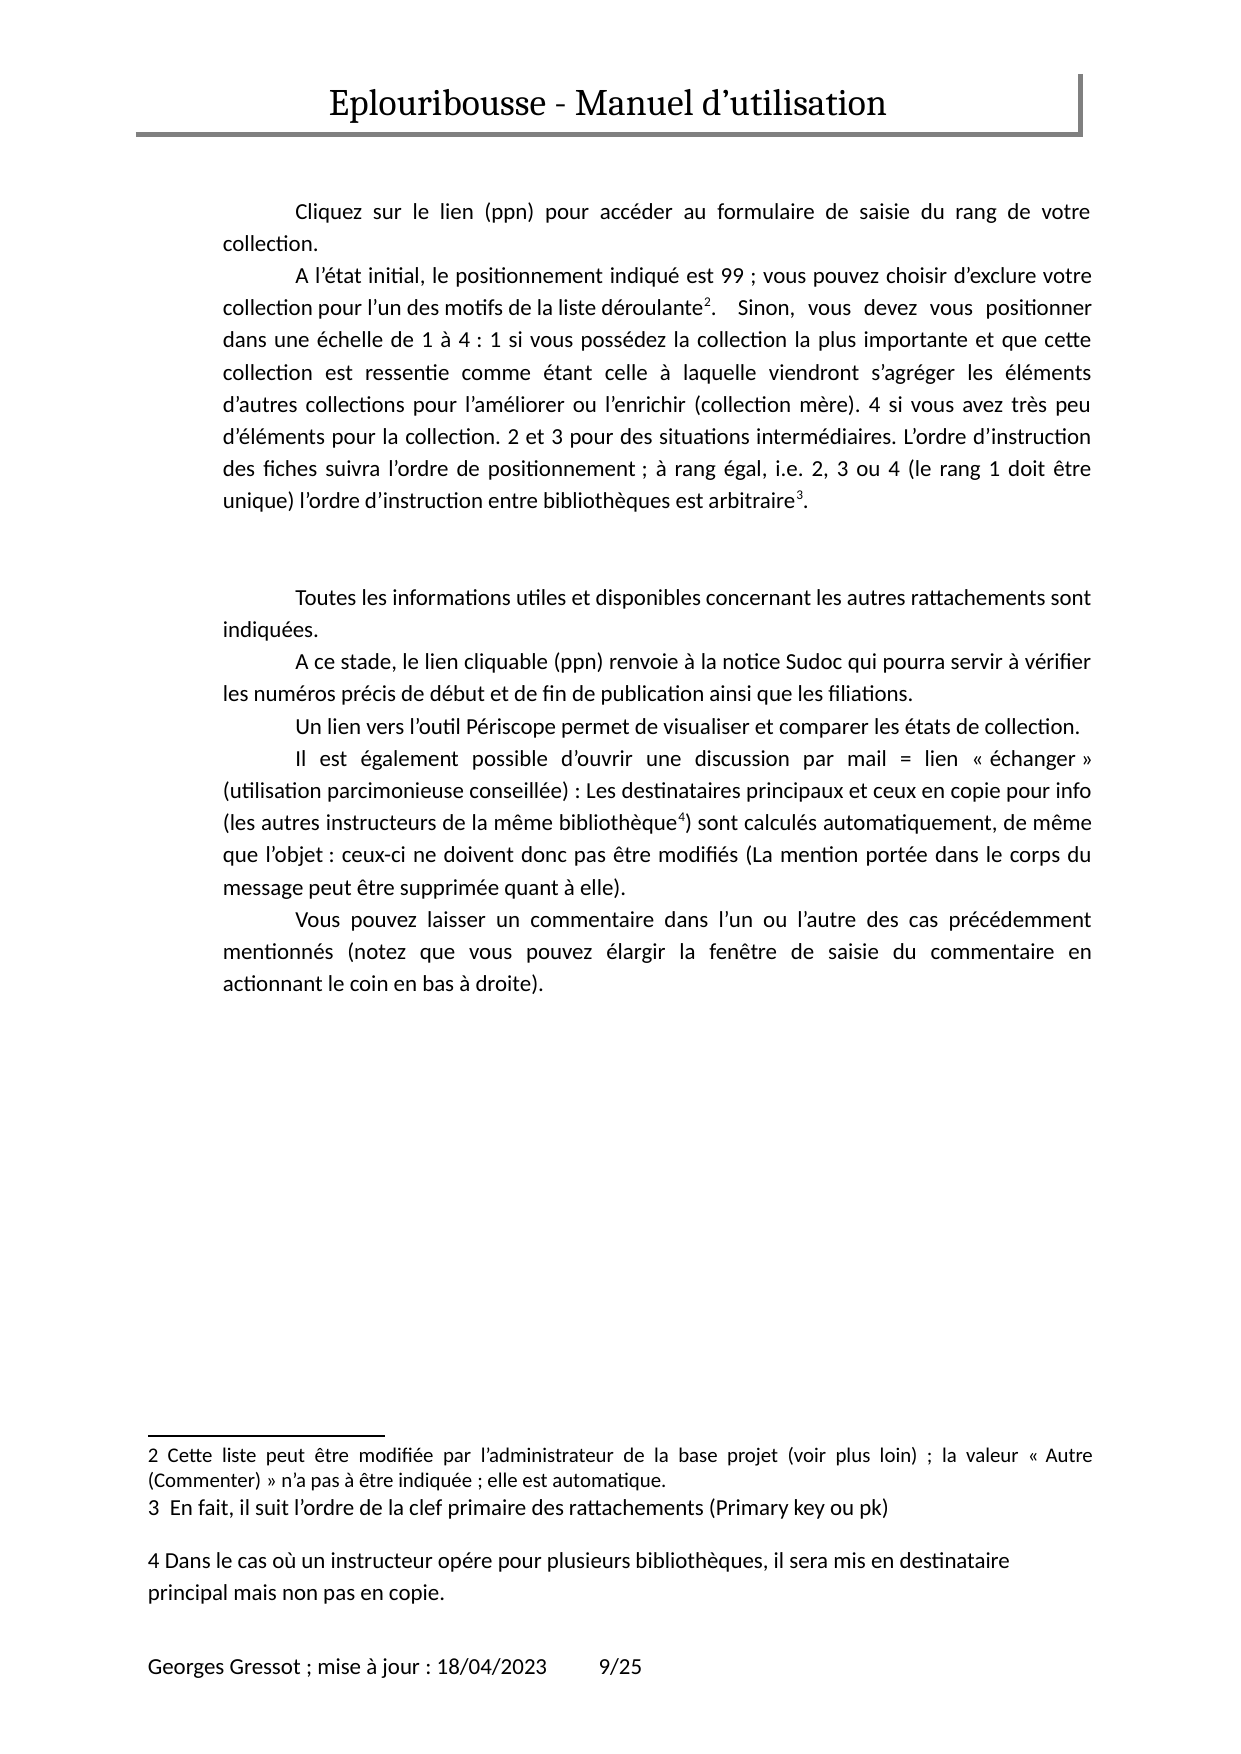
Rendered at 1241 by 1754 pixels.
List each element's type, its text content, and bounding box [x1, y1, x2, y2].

list Un lien vers l’outil Périscope permet de visualiser et comparer les états de collection. [223, 712, 1093, 740]
list A l’état initial, le positionnement indiqué est 99 ; vous pouvez choisir d’exclure votre collection pour l’un des motifs de la liste déroulante. Sinon, vous devez vous positionner dans une échelle de 1 à 4 : 1 si vous possédez la collection la plus importante et que cette collection est ressentie comme étant celle à laquelle viendront s’agréger les éléments d’autres collections pour l’améliorer ou l’enrichir (collection mère). 4 si vous avez très peu d’éléments pour la collection. 2 et 3 pour des situations intermédiaires. L’ordre d’instruction des fiches suivra l’ordre de positionnement ; à rang égal, i.e. 2, 3 ou 4 (le rang 1 doit être unique) l’ordre d’instruction entre bibliothèques est arbitraire. [223, 261, 1093, 514]
text Dans le cas où un instructeur opére pour plusieurs bibliothèques, il sera mis en destinataire principal mais non pas en copie. [148, 1546, 1093, 1606]
list Il est également possible d’ouvrir une discussion par mail = lien « échanger » (utilisation parcimonieuse conseillée) : Les destinataires principaux et ceux en copie pour info (les autres instructeurs de la même bibliothèque) sont calculés automatiquement, de même que l’objet : ceux-ci ne doivent donc pas être modifiés (La mention portée dans le corps du message peut être supprimée quant à elle). [223, 744, 1093, 901]
list Toutes les informations utiles et disponibles concernant les autres rattachements sont indiquées. [223, 583, 1093, 643]
text Cette liste peut être modifiée par l’administrateur de la base projet (voir plus loin) ; la valeur « Autre (Commenter) » n’a pas à être indiquée ; elle est automatique. [148, 1442, 1093, 1493]
list A ce stade, le lien cliquable (ppn) renvoie à la notice Sudoc qui pourra servir à vérifier les numéros précis de début et de fin de publication ainsi que les filiations. [223, 647, 1093, 708]
list Cliquez sur le lien (ppn) pour accéder au formulaire de saisie du rang de votre collection. [223, 197, 1093, 257]
list Vous pouvez laisser un commentaire dans l’un ou l’autre des cas précédemment mentionnés (notez que vous pouvez élargir la fenêtre de saisie du commentaire en actionnant le coin en bas à droite). [223, 905, 1093, 997]
text En fait, il suit l’ordre de la clef primaire des rattachements (Primary key ou pk) [148, 1493, 1093, 1521]
